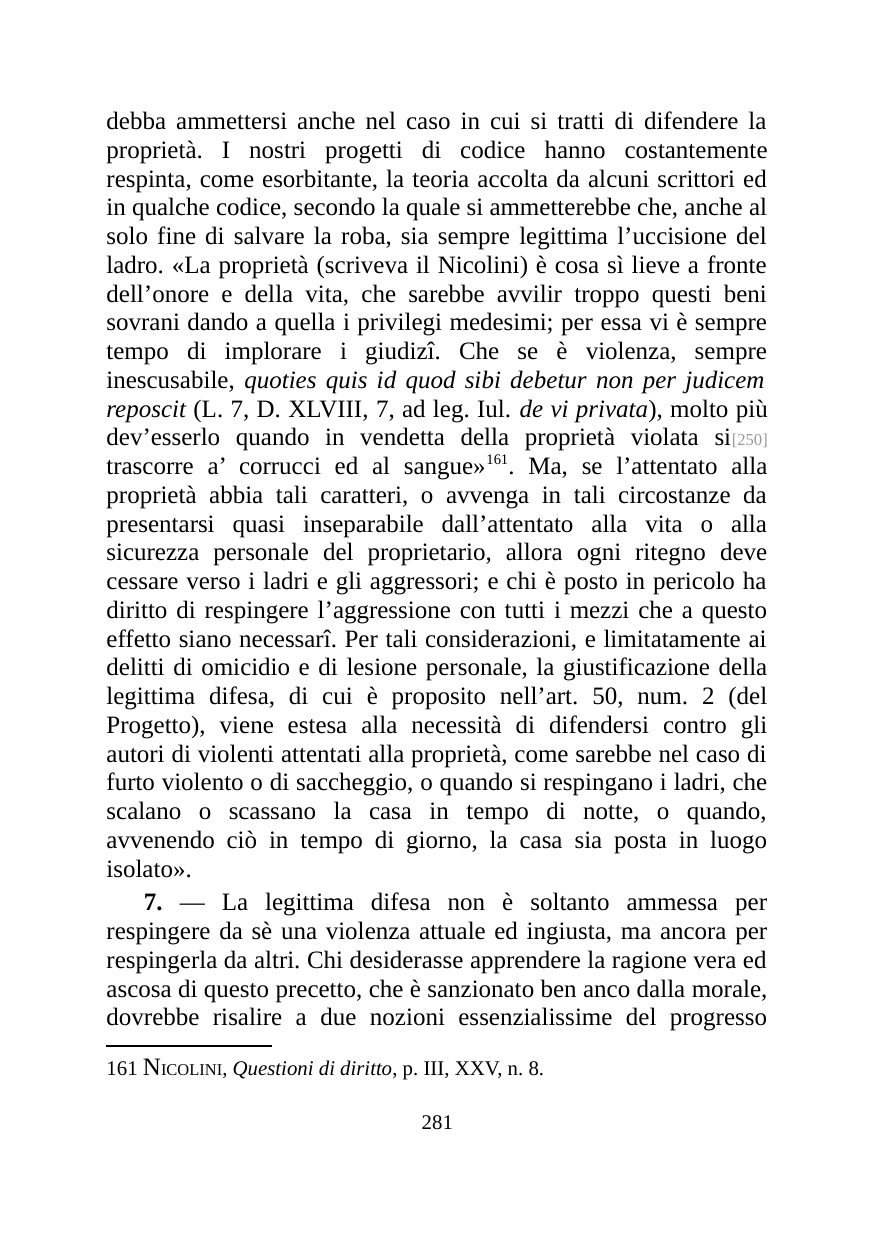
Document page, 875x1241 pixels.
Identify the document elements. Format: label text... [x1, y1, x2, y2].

text 7. ― La legittima difesa non è soltanto ammessa per respingere da sè una violenza attuale ed ingiusta, ma ancora per respingerla da altri. Chi desiderasse apprendere la ragione vera ed ascosa di questo precetto, che è sanzionato ben anco dalla morale, dovrebbe risalire a due nozioni essenzialissime del progresso [106, 887, 768, 1031]
text Nicolini, Questioni di diritto, p. III, XXV, n. 8. [106, 1052, 768, 1080]
text debba ammettersi anche nel caso in cui si tratti di difendere la proprietà. I nostri progetti di codice hanno costantemente respinta, come esorbitante, la teoria accolta da alcuni scrittori ed in qualche codice, secondo la quale si ammetterebbe che, anche al solo fine di salvare la roba, sia sempre legittima l’uccisione del ladro. «La proprietà (scriveva il Nicolini) è cosa sì lieve a fronte dell’onore e della vita, che sarebbe avvilir troppo questi beni sovrani dando a quella i privilegi medesimi; per essa vi è sempre tempo di implorare i giudizî. Che se è violenza, sempre inescusabile, quoties quis id quod sibi debetur non per judicem reposcit (L. 7, D. XLVIII, 7, ad leg. Iul. de vi privata), molto più dev’esserlo quando in vendetta della proprietà violata si[250] trascorre a’ corrucci ed al sangue». Ma, se l’attentato alla proprietà abbia tali caratteri, o avvenga in tali circostanze da presentarsi quasi inseparabile dall’attentato alla vita o alla sicurezza personale del proprietario, allora ogni ritegno deve cessare verso i ladri e gli aggressori; e chi è posto in pericolo ha diritto di respingere l’aggressione con tutti i mezzi che a questo effetto siano necessarî. Per tali considerazioni, e limitatamente ai delitti di omicidio e di lesione personale, la giustificazione della legittima difesa, di cui è proposito nell’art. 50, num. 2 (del Progetto), viene estesa alla necessità di difendersi contro gli autori di violenti attentati alla proprietà, come sarebbe nel caso di furto violento o di saccheggio, o quando si respingano i ladri, che scalano o scassano la casa in tempo di notte, o quando, avvenendo ciò in tempo di giorno, la casa sia posta in luogo isolato». [106, 106, 768, 882]
